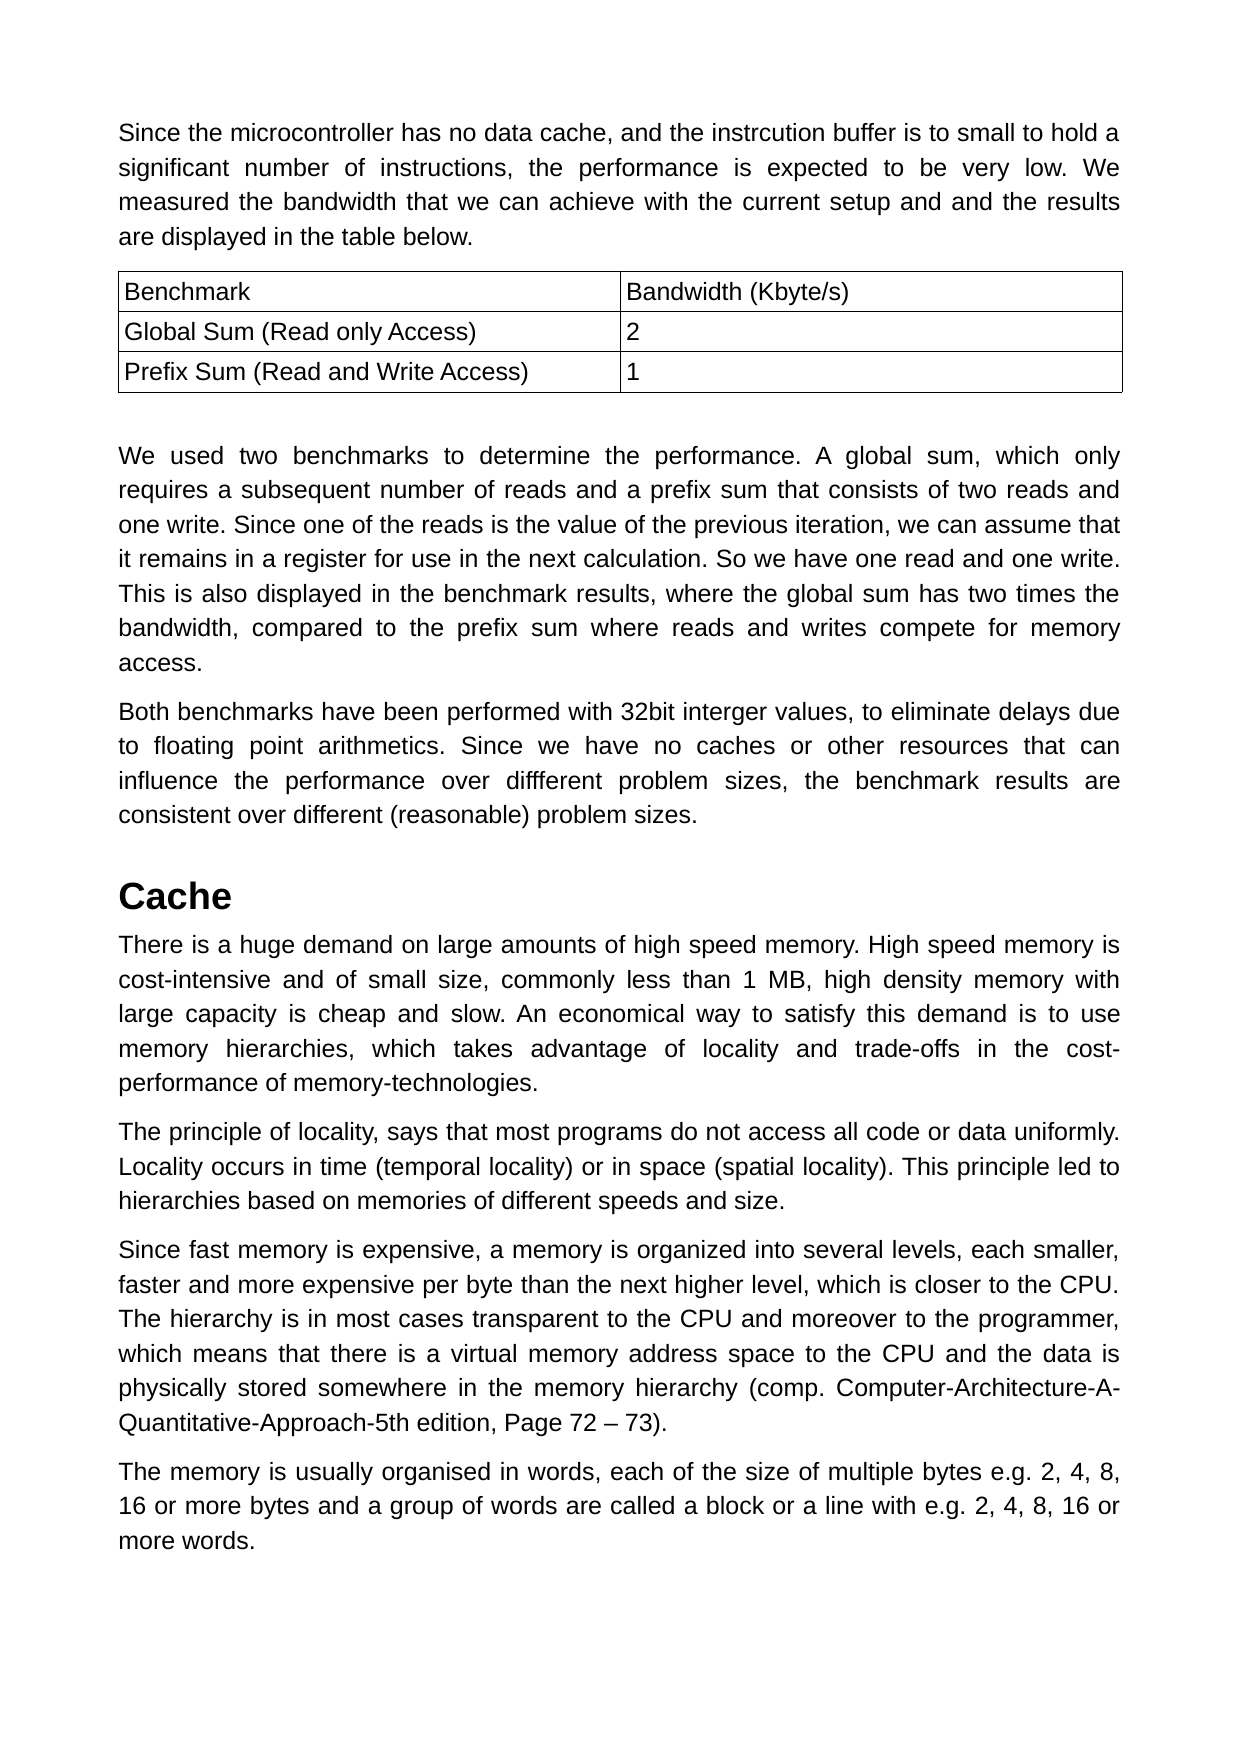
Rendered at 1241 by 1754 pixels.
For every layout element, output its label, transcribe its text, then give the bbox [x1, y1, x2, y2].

table_cell Global Sum (Read only Access) [119, 312, 620, 351]
text There is a huge demand on large amounts of high speed memory. High speed memory is cost-intensive and of small size, commonly less than 1 MB, high density memory with large capacity is cheap and slow. An economical way to satisfy this demand is to use memory hierarchies, which takes advantage of locality and trade-offs in the cost-performance of memory-technologies. [118, 930, 1122, 1097]
text The principle of locality, says that most programs do not access all code or data uniformly. Locality occurs in time (temporal locality) or in space (spatial locality). This principle led to hierarchies based on memories of different speeds and size. [118, 1117, 1122, 1215]
text Since the microcontroller has no data cache, and the instrcution buffer is to small to hold a significant number of instructions, the performance is expected to be very low. We measured the bandwidth that we can achieve with the current setup and and the results are displayed in the table below. [118, 118, 1122, 250]
table_cell Prefix Sum (Read and Write Access) [119, 352, 620, 392]
table_cell 1 [621, 352, 1122, 392]
table_header Bandwidth (Kbyte/s) [621, 272, 1122, 311]
table_header Benchmark [119, 272, 620, 311]
table_cell 2 [621, 312, 1122, 351]
subtitle Cache [118, 874, 1122, 918]
text Since fast memory is expensive, a memory is organized into several levels, each smaller, faster and more expensive per byte than the next higher level, which is closer to the CPU. The hierarchy is in most cases transparent to the CPU and moreover to the programmer, which means that there is a virtual memory address space to the CPU and the data is physically stored somewhere in the memory hierarchy (comp. Computer-Architecture-A-Quantitative-Approach-5th edition, Page 72 – 73). [118, 1235, 1122, 1436]
text The memory is usually organised in words, each of the size of multiple bytes e.g. 2, 4, 8, 16 or more bytes and a group of words are called a block or a line with e.g. 2, 4, 8, 16 or more words. [118, 1457, 1122, 1554]
text Both benchmarks have been performed with 32bit interger values, to eliminate delays due to floating point arithmetics. Since we have no caches or other resources that can influence the performance over diffferent problem sizes, the benchmark results are consistent over different (reasonable) problem sizes. [118, 697, 1122, 829]
text We used two benchmarks to determine the performance. A global sum, which only requires a subsequent number of reads and a prefix sum that consists of two reads and one write. Since one of the reads is the value of the previous iteration, we can assume that it remains in a register for use in the next calculation. So we have one read and one write. This is also displayed in the benchmark results, where the global sum has two times the bandwidth, compared to the prefix sum where reads and writes compete for memory access. [118, 441, 1122, 676]
